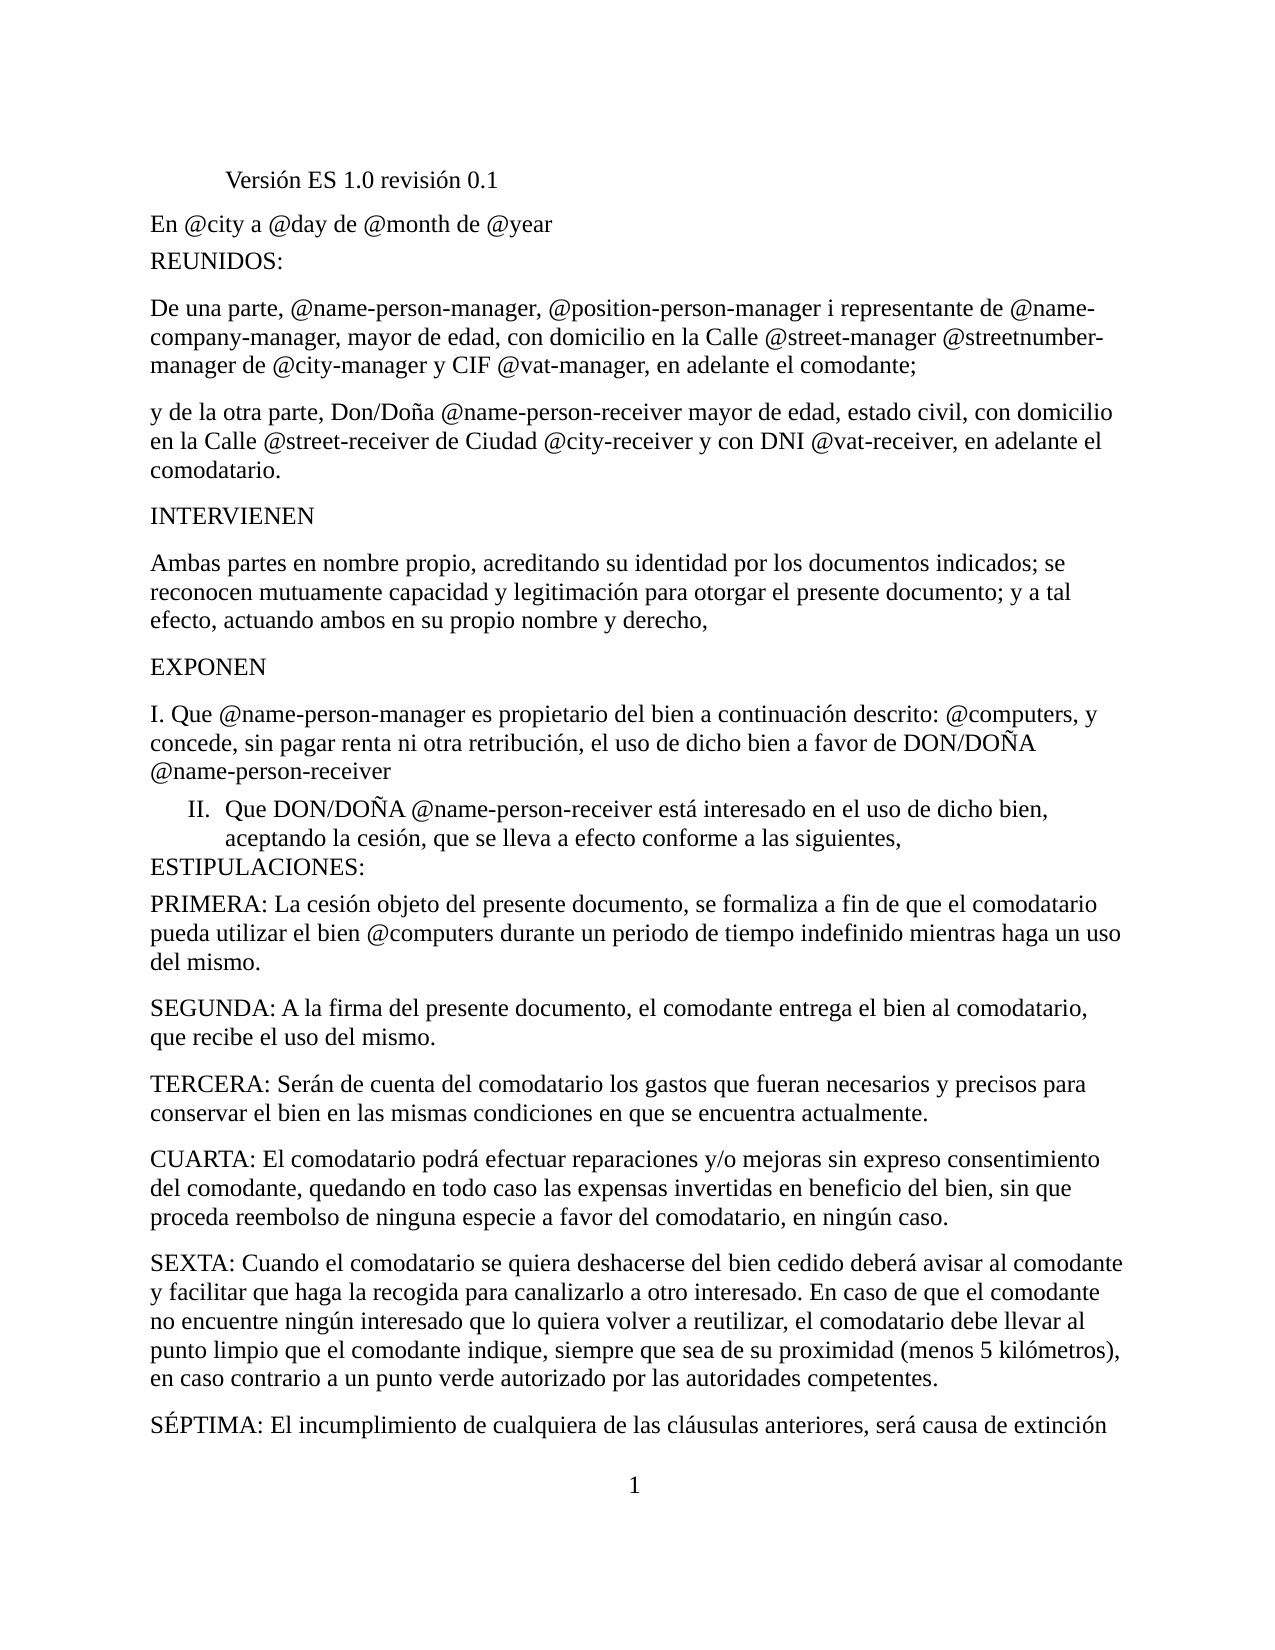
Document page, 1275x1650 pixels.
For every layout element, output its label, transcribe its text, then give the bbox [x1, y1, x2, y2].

list Que DON/DOÑA @name-person-receiver está interesado en el uso de dicho bien, aceptando la cesión, que se lleva a efecto conforme a las siguientes, [187, 794, 1125, 852]
text TERCERA: Serán de cuenta del comodatario los gastos que fueran necesarios y precisos para conservar el bien en las mismas condiciones en que se encuentra actualmente. [150, 1069, 1125, 1126]
text REUNIDOS: [150, 246, 1125, 275]
text y de la otra parte, Don/Doña @name-person-receiver mayor de edad, estado civil, con domicilio en la Calle @street-receiver de Ciudad @city-receiver y con DNI @vat-receiver, en adelante el comodatario. [150, 397, 1125, 483]
text Versión ES 1.0 revisión 0.1 [225, 165, 1125, 194]
text De una parte, @name-person-manager, @position-person-manager i representante de @name-company-manager, mayor de edad, con domicilio en la Calle @street-manager @streetnumber-manager de @city-manager y CIF @vat-manager, en adelante el comodante; [150, 293, 1125, 379]
text I. Que @name-person-manager es propietario del bien a continuación descrito: @computers, y concede, sin pagar renta ni otra retribución, el uso de dicho bien a favor de DON/DOÑA @name-person-receiver [150, 699, 1125, 785]
text Ambas partes en nombre propio, acreditando su identidad por los documentos indicados; se reconocen mutuamente capacidad y legitimación para otorgar el presente documento; y a tal efecto, actuando ambos en su propio nombre y derecho, [150, 548, 1125, 634]
text En @city a @day de @month de @year [150, 209, 1125, 237]
text PRIMERA: La cesión objeto del presente documento, se formaliza a fin de que el comodatario pueda utilizar el bien @computers durante un periodo de tiempo indefinido mientras haga un uso del mismo. [150, 889, 1125, 976]
text EXPONEN [150, 652, 1125, 681]
text CUARTA: El comodatario podrá efectuar reparaciones y/o mejoras sin expreso consentimiento del comodante, quedando en todo caso las expensas invertidas en beneficio del bien, sin que proceda reembolso de ninguna especie a favor del comodatario, en ningún caso. [150, 1144, 1125, 1231]
text INTERVIENEN [150, 501, 1125, 530]
text ESTIPULACIONES: [150, 852, 1125, 880]
text SEXTA: Cuando el comodatario se quiera deshacerse del bien cedido deberá avisar al comodante y facilitar que haga la recogida para canalizarlo a otro interesado. En caso de que el comodante no encuentre ningún interesado que lo quiera volver a reutilizar, el comodatario debe llevar al punto limpio que el comodante indique, siempre que sea de su proximidad (menos 5 kilómetros), en caso contrario a un punto verde autorizado por las autoridades competentes. [150, 1248, 1125, 1392]
text SÉPTIMA: El incumplimiento de cualquiera de las cláusulas anteriores, será causa de extinción [150, 1410, 1125, 1439]
text SEGUNDA: A la firma del presente documento, el comodante entrega el bien al comodatario, que recibe el uso del mismo. [150, 993, 1125, 1051]
